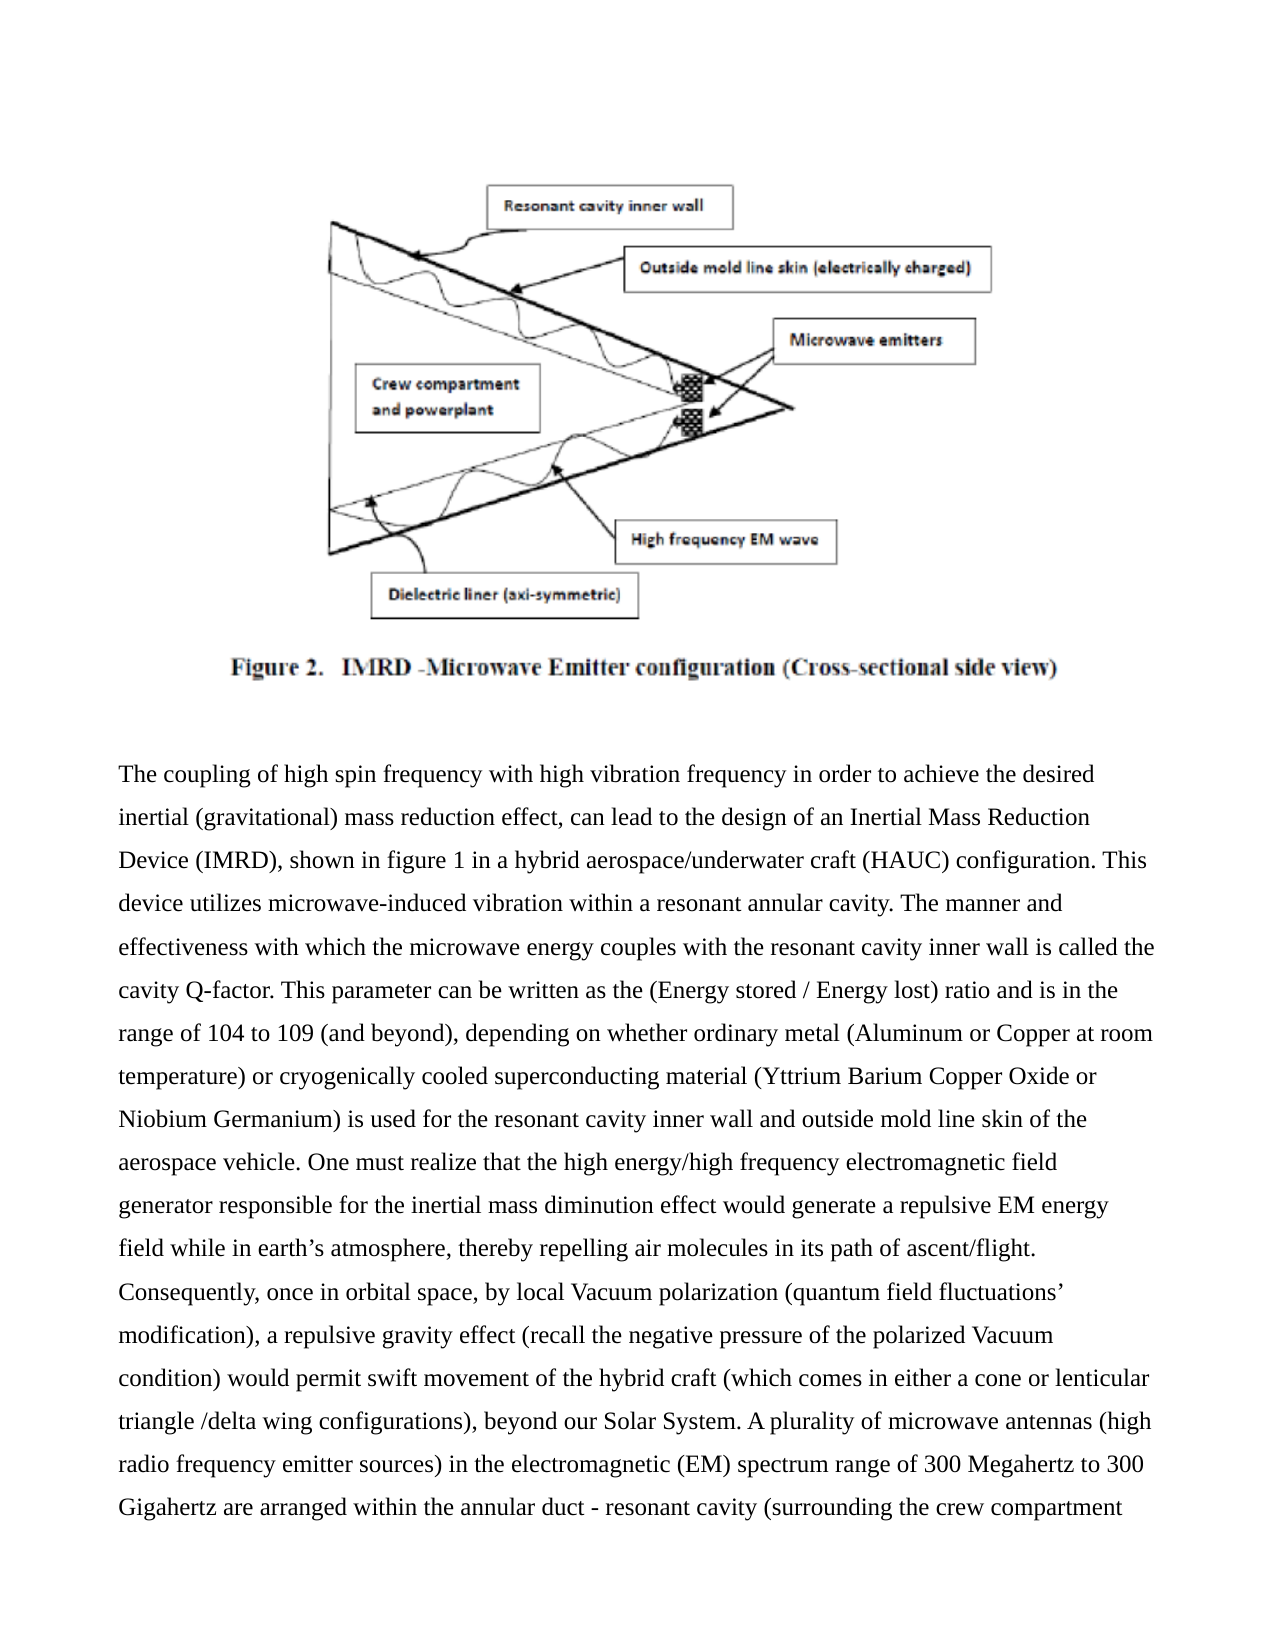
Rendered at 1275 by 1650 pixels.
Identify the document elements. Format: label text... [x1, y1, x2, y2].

picture [202, 118, 1073, 702]
text The coupling of high spin frequency with high vibration frequency in order to achieve the desired inertial (gravitational) mass reduction effect, can lead to the design of an Inertial Mass Reduction Device (IMRD), shown in figure 1 in a hybrid aerospace/underwater craft (HAUC) configuration. This device utilizes microwave-induced vibration within a resonant annular cavity. The manner and effectiveness with which the microwave energy couples with the resonant cavity inner wall is called the cavity Q-factor. This parameter can be written as the (Energy stored / Energy lost) ratio and is in the range of 104 to 109 (and beyond), depending on whether ordinary metal (Aluminum or Copper at room temperature) or cryogenically cooled superconducting material (Yttrium Barium Copper Oxide or Niobium Germanium) is used for the resonant cavity inner wall and outside mold line skin of the aerospace vehicle. One must realize that the high energy/high frequency electromagnetic field generator responsible for the inertial mass diminution effect would generate a repulsive EM energy field while in earth’s atmosphere, thereby repelling air molecules in its path of ascent/flight. Consequently, once in orbital space, by local Vacuum polarization (quantum field fluctuations’ modification), a repulsive gravity effect (recall the negative pressure of the polarized Vacuum condition) would permit swift movement of the hybrid craft (which comes in either a cone or lenticular triangle /delta wing configurations), beyond our Solar System. A plurality of microwave antennas (high radio frequency emitter sources) in the electromagnetic (EM) spectrum range of 300 Megahertz to 300 Gigahertz are arranged within the annular duct - resonant cavity (surrounding the crew compartment [118, 759, 1157, 1521]
